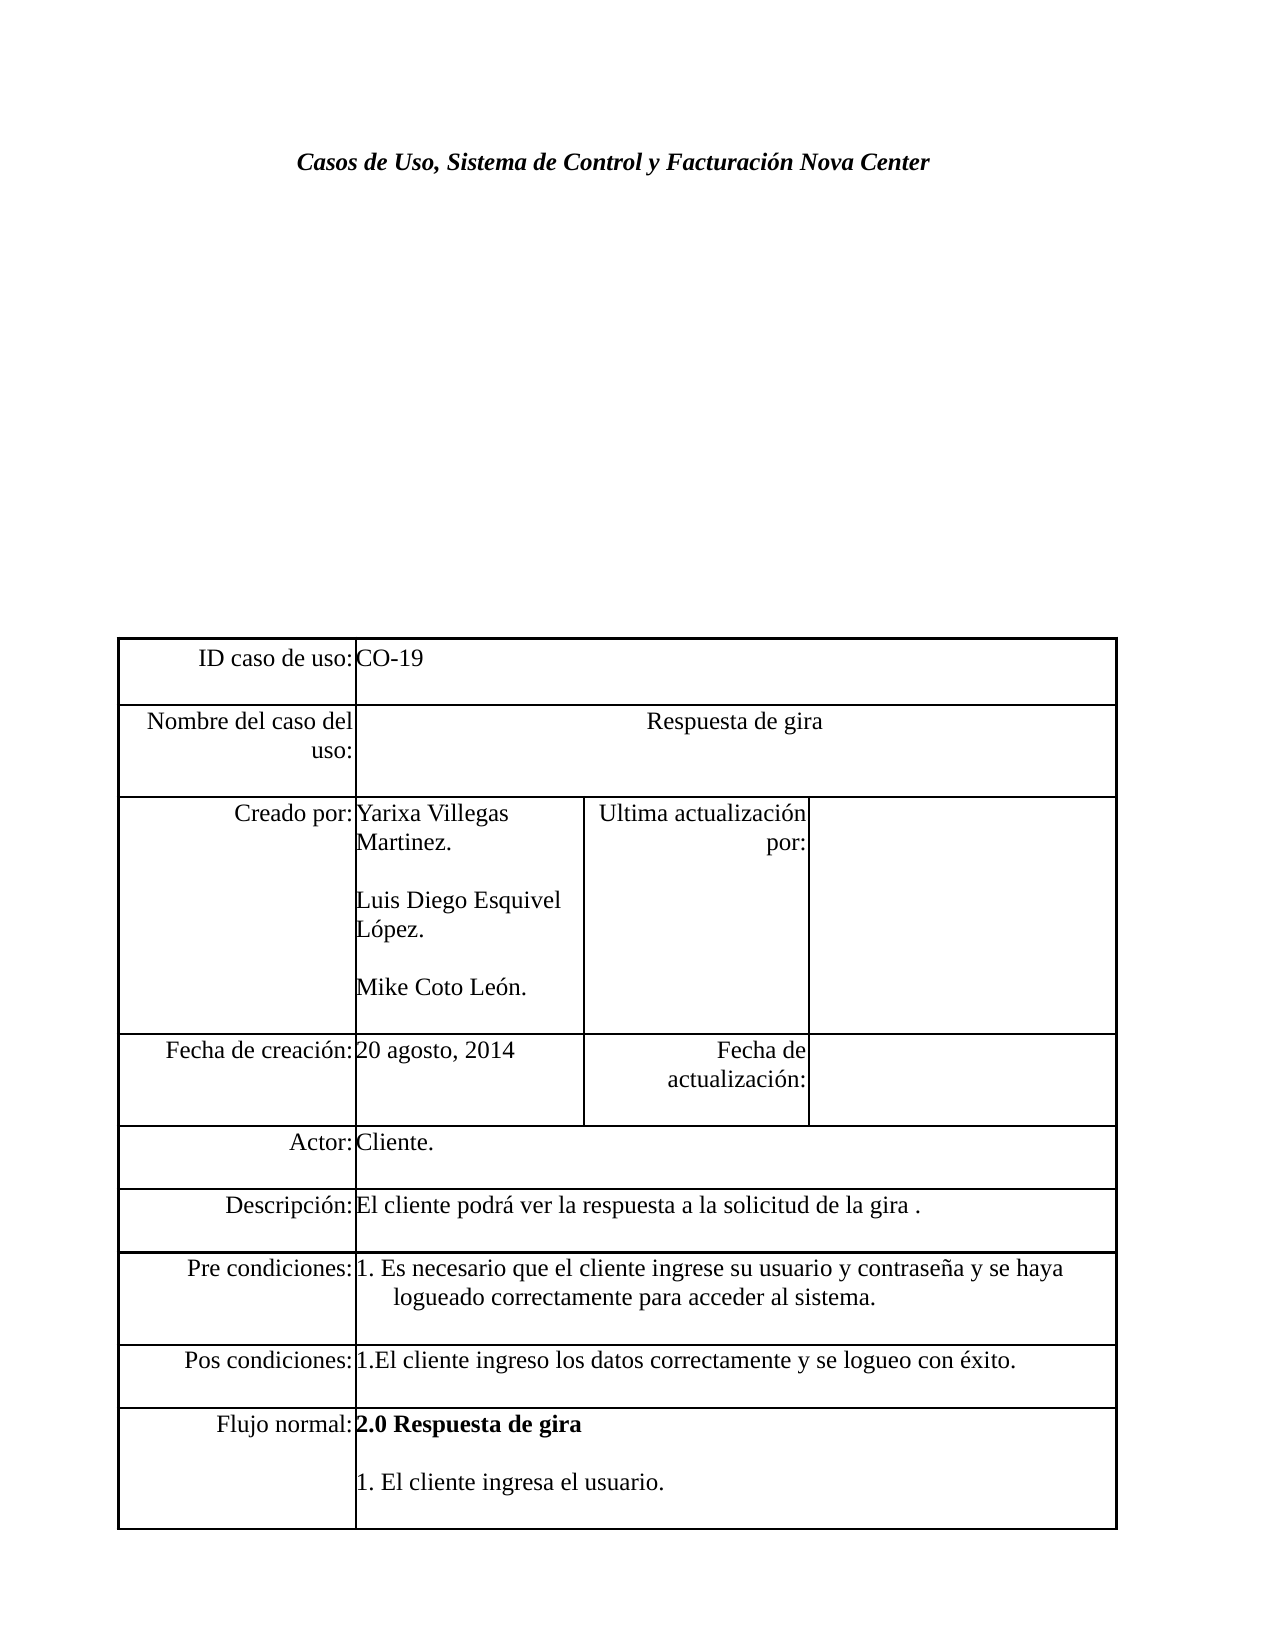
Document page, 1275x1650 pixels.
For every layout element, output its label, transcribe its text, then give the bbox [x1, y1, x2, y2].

table_cell Pre condiciones: [120, 1254, 355, 1343]
table_cell 2.0 Respuesta de gira 1. El cliente ingresa el usuario. [357, 1409, 1115, 1528]
table_cell Descripción: [120, 1190, 355, 1251]
table_cell Ultima actualización por: [585, 798, 808, 1033]
table_cell Nombre del caso del uso: [120, 706, 355, 796]
table_header CO-19 [357, 640, 1115, 704]
table_cell Yarixa Villegas Martinez. Luis Diego Esquivel López. Mike Coto León. [357, 798, 583, 1033]
table_cell [810, 1035, 1115, 1125]
table_cell Fecha de creación: [120, 1035, 355, 1125]
table_cell 1.El cliente ingreso los datos correctamente y se logueo con éxito. [357, 1346, 1115, 1407]
table_cell 1. Es necesario que el cliente ingrese su usuario y contraseña y se haya logueado correctamente para acceder al sistema. [357, 1254, 1115, 1343]
table_cell El cliente podrá ver la respuesta a la solicitud de la gira . [357, 1190, 1115, 1251]
table_cell 20 agosto, 2014 [357, 1035, 583, 1125]
table_cell Cliente. [357, 1127, 1115, 1188]
table_cell Flujo normal: [120, 1409, 355, 1528]
table_cell Respuesta de gira [357, 706, 1115, 796]
table_cell Fecha de actualización: [585, 1035, 808, 1125]
table_cell Pos condiciones: [120, 1346, 355, 1407]
table_cell Actor: [120, 1127, 355, 1188]
table_cell [810, 798, 1115, 1033]
table_cell Creado por: [120, 798, 355, 1033]
table_header ID caso de uso: [120, 640, 355, 704]
